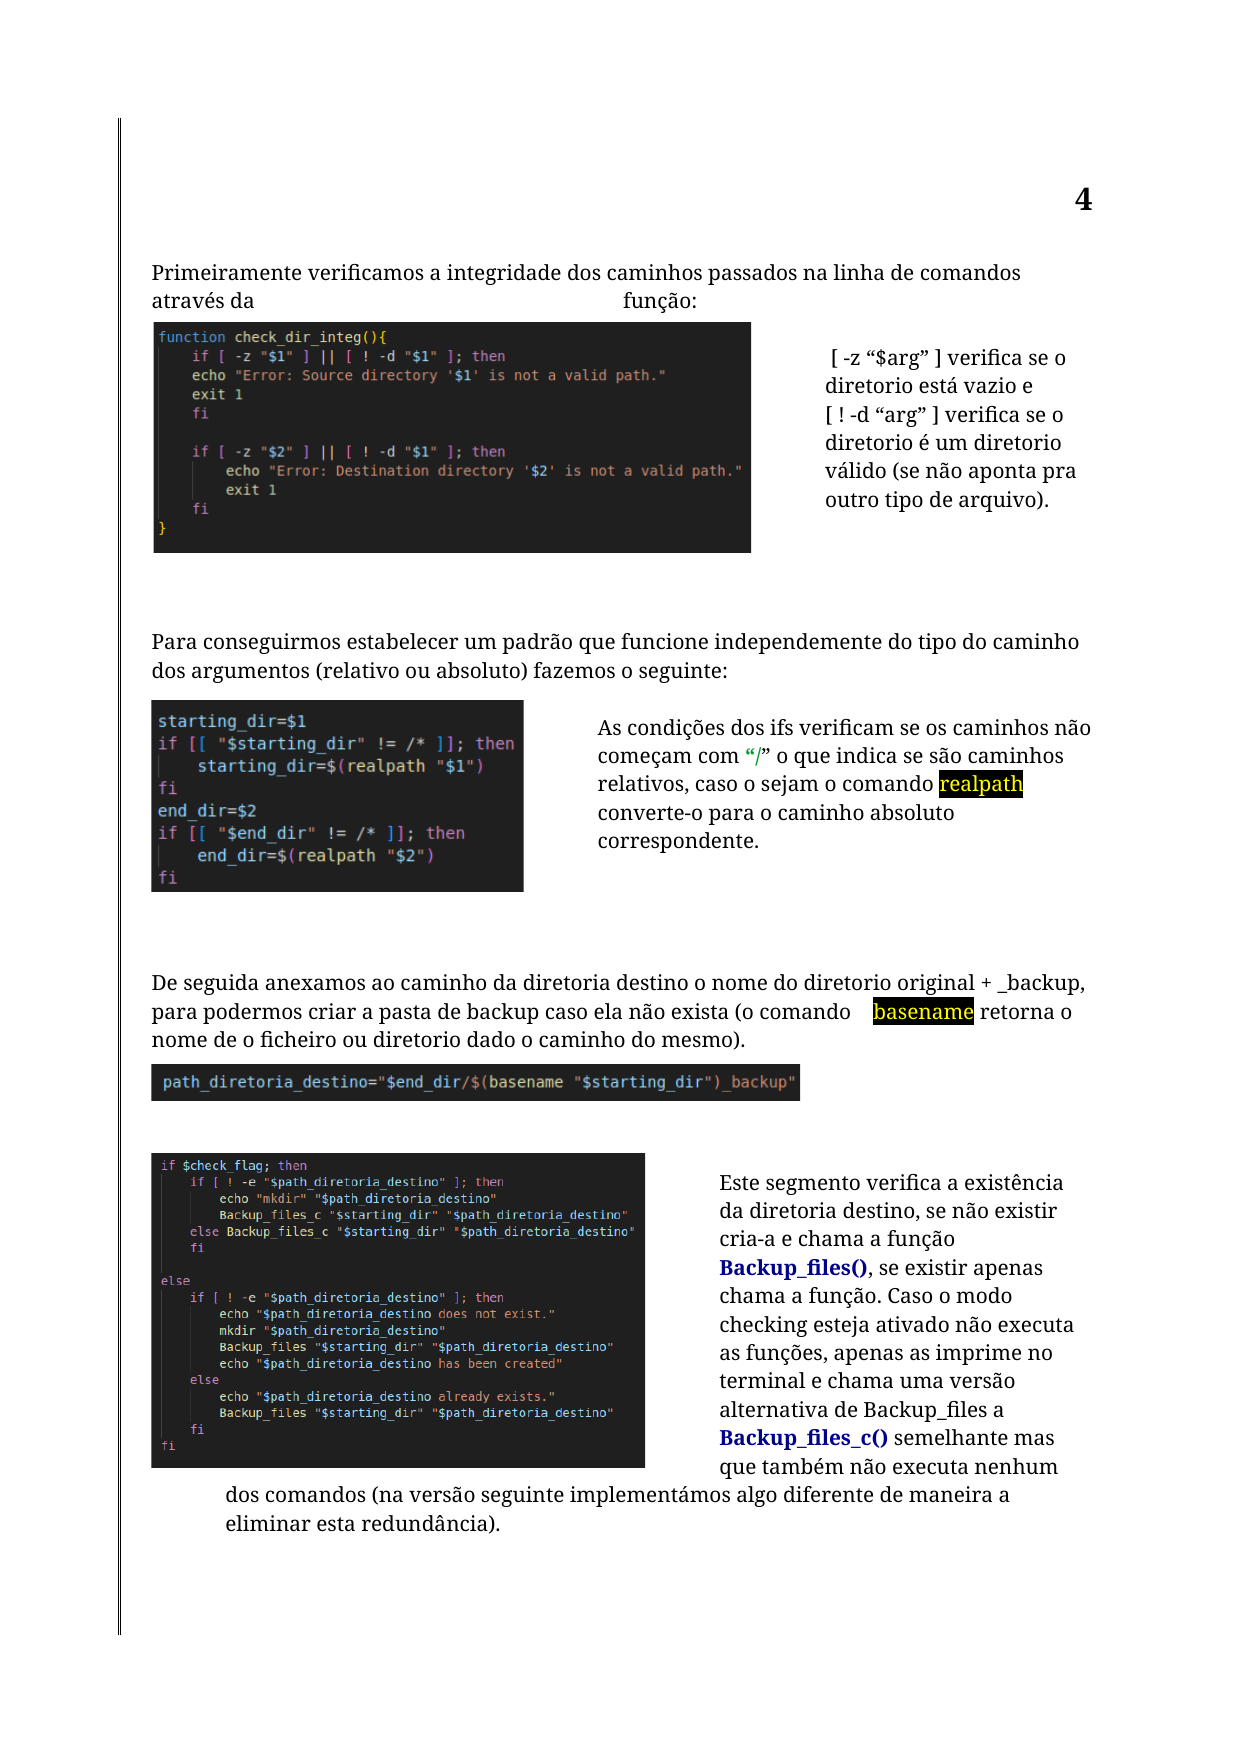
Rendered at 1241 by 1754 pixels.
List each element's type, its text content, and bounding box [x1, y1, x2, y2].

text Este segmento verifica a existência da diretoria destino, se não existir cria-a e chama a função Backup_files(), se existir apenas chama a função. Caso o modo checking esteja ativado não executa as funções, apenas as imprime no terminal e chama uma versão alternativa de Backup_files a Backup_files_c() semelhante mas que também não executa nenhum dos comandos (na versão seguinte implementámos algo diferente de maneira a eliminar esta redundância). [225, 1168, 1092, 1537]
picture [151, 1064, 800, 1101]
text Para conseguirmos estabelecer um padrão que funcione independemente do tipo do caminho dos argumentos (relativo ou absoluto) fazemos o seguinte: [151, 627, 1092, 684]
picture [151, 700, 524, 892]
text De seguida anexamos ao caminho da diretoria destino o nome do diretorio original + _backup, para podermos criar a pasta de backup caso ela não exista (o comando basename retorna o nome de o ficheiro ou diretorio dado o caminho do mesmo). [151, 968, 1092, 1054]
text Primeiramente verificamos a integridade dos caminhos passados na linha de comandos através da função: [151, 258, 1092, 314]
text As condições dos ifs verificam se os caminhos não começam com “/” o que indica se são caminhos relativos, caso o sejam o comando realpath converte-o para o caminho absoluto correspondente. [524, 713, 1092, 855]
picture [153, 322, 752, 553]
text [ ! -d “arg” ] verifica se o diretorio é um diretorio válido (se não aponta pra outro tipo de arquivo). [752, 400, 1092, 513]
text [ -z “$arg” ] verifica se o diretorio está vazio e [752, 343, 1092, 400]
picture [151, 1153, 646, 1468]
